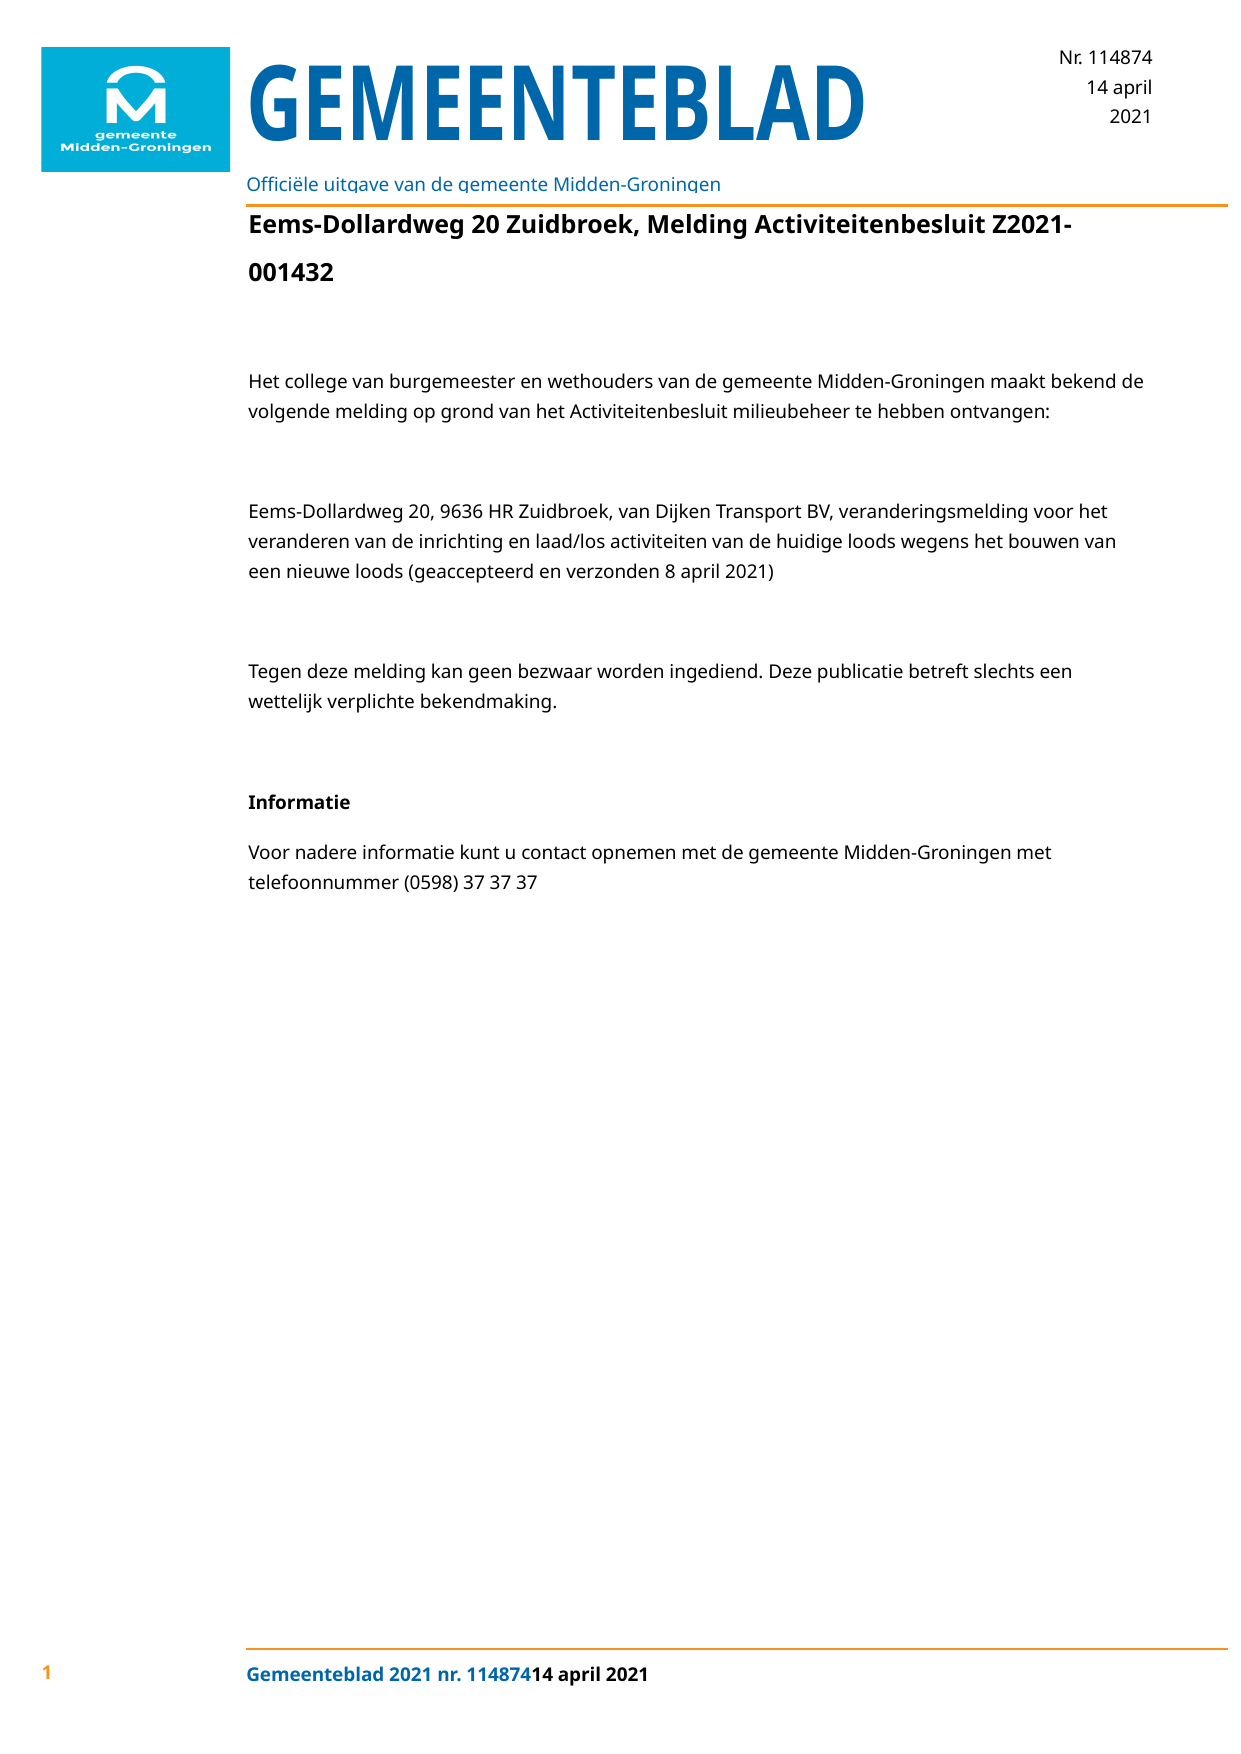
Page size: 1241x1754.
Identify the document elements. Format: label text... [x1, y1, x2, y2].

text Tegen deze melding kan geen bezwaar worden ingediend. Deze publicatie betreft slechts een wettelijk verplichte bekendmaking. [248, 659, 1152, 714]
text Eems-Dollardweg 20 Zuidbroek, Melding Activiteitenbesluit Z2021-001432 [248, 207, 1152, 288]
text Het college van burgemeester en wethouders van de gemeente Midden-Groningen maakt bekend de volgende melding op grond van het Activiteitenbesluit milieubeheer te hebben ontvangen: [248, 368, 1152, 424]
picture [107, 89, 165, 122]
text Eems-Dollardweg 20, 9636 HR Zuidbroek, van Dijken Transport BV, veranderingsmelding voor het veranderen van de inrichting en laad/los activiteiten van de huidige loods wegens het bouwen van een nieuwe loods (geaccepteerd en verzonden 8 april 2021) [248, 499, 1152, 584]
picture [108, 66, 164, 82]
text Informatie [248, 789, 1152, 815]
text Voor nadere informatie kunt u contact opnemen met de gemeente Midden-Groningen met telefoonnummer (0598) 37 37 37 [248, 839, 1152, 895]
picture [184, 146, 190, 153]
